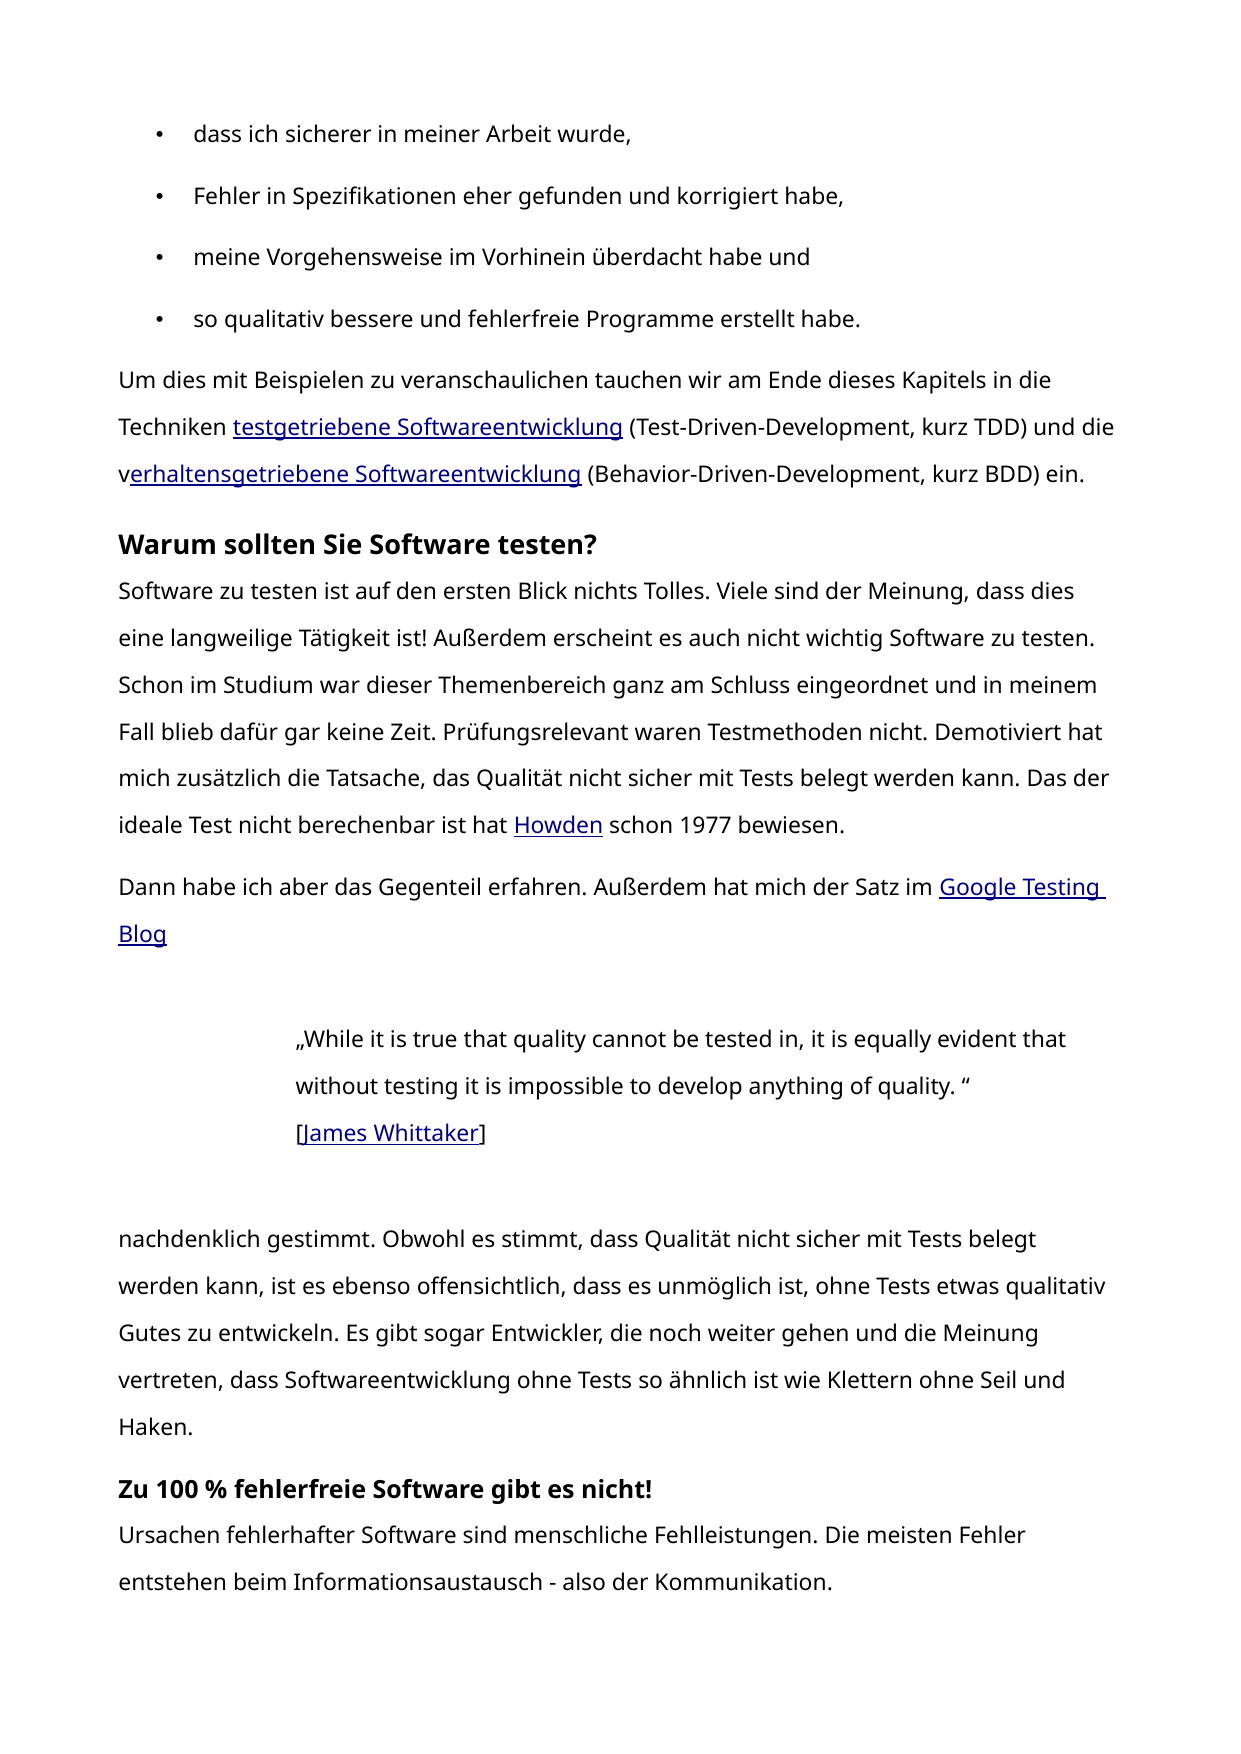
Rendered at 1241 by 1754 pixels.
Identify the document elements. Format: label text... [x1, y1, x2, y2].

text Software zu testen ist auf den ersten Blick nichts Tolles. Viele sind der Meinung, dass dies eine langweilige Tätigkeit ist! Außerdem erscheint es auch nicht wichtig Software zu testen. Schon im Studium war dieser Themenbereich ganz am Schluss eingeordnet und in meinem Fall blieb dafür gar keine Zeit. Prüfungsrelevant waren Testmethoden nicht. Demotiviert hat mich zusätzlich die Tatsache, das Qualität nicht sicher mit Tests belegt werden kann. Das der ideale Test nicht berechenbar ist hat Howden schon 1977 bewiesen. [118, 575, 1122, 840]
list dass ich sicherer in meiner Arbeit wurde, [156, 118, 1122, 149]
subtitle Zu 100 % fehlerfreie Software gibt es nicht! [118, 1472, 1122, 1506]
text „While it is true that quality cannot be tested in, it is equally evident that without testing it is impossible to develop anything of quality. “ [James Whittaker] [295, 1023, 1122, 1148]
text Um dies mit Beispielen zu veranschaulichen tauchen wir am Ende dieses Kapitels in die Techniken testgetriebene Softwareentwicklung (Test-Driven-Development, kurz TDD) und die verhaltensgetriebene Softwareentwicklung (Behavior-Driven-Development, kurz BDD) ein. [118, 364, 1122, 489]
list meine Vorgehensweise im Vorhinein überdacht habe und [156, 241, 1122, 272]
text Ursachen fehlerhafter Software sind menschliche Fehlleistungen. Die meisten Fehler entstehen beim Informationsaustausch - also der Kommunikation. [118, 1519, 1122, 1597]
list Fehler in Spezifikationen eher gefunden und korrigiert habe, [156, 179, 1122, 211]
subtitle Warum sollten Sie Software testen? [118, 525, 1122, 562]
list so qualitativ bessere und fehlerfreie Programme erstellt habe. [156, 302, 1122, 334]
text Dann habe ich aber das Gegenteil erfahren. Außerdem hat mich der Satz im Google Testing Blog [118, 871, 1122, 949]
text nachdenklich gestimmt. Obwohl es stimmt, dass Qualität nicht sicher mit Tests belegt werden kann, ist es ebenso offensichtlich, dass es unmöglich ist, ohne Tests etwas qualitativ Gutes zu entwickeln. Es gibt sogar Entwickler, die noch weiter gehen und die Meinung vertreten, dass Softwareentwicklung ohne Tests so ähnlich ist wie Klettern ohne Seil und Haken. [118, 1223, 1122, 1442]
